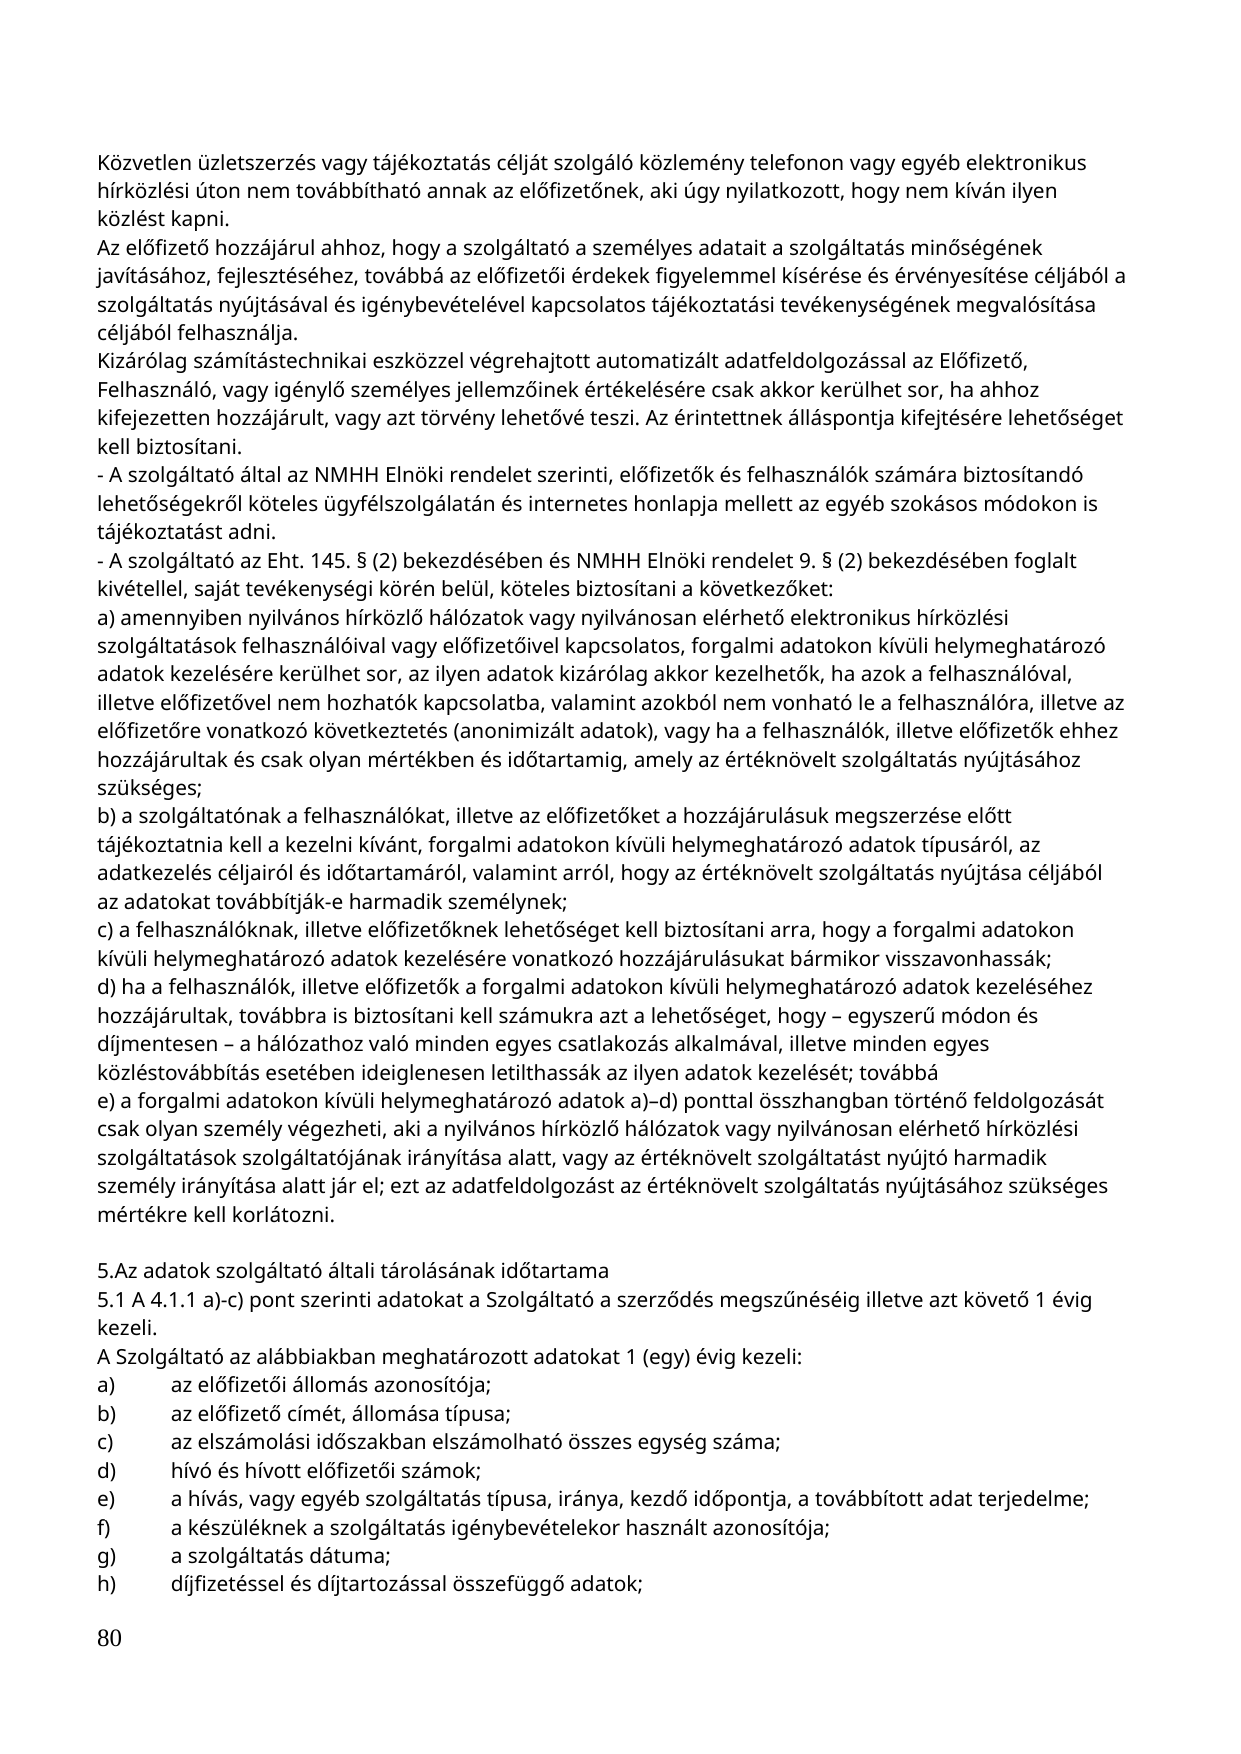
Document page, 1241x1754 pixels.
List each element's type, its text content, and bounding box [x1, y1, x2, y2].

text A Szolgáltató az alábbiakban meghatározott adatokat 1 (egy) évig kezeli: [97, 1342, 1130, 1370]
text e) a forgalmi adatokon kívüli helymeghatározó adatok a)–d) ponttal összhangban történő feldolgozását csak olyan személy végezheti, aki a nyilvános hírközlő hálózatok vagy nyilvánosan elérhető hírközlési szolgáltatások szolgáltatójának irányítása alatt, vagy az értéknövelt szolgáltatást nyújtó harmadik személy irányítása alatt jár el; ezt az adatfeldolgozást az értéknövelt szolgáltatás nyújtásához szükséges mértékre kell korlátozni. [97, 1086, 1130, 1228]
text d) hívó és hívott előfizetői számok; [97, 1456, 1130, 1484]
text - A szolgáltató az Eht. 145. § (2) bekezdésében és NMHH Elnöki rendelet 9. § (2) bekezdésében foglalt kivétellel, saját tevékenységi körén belül, köteles biztosítani a következőket: [97, 546, 1130, 603]
text 5.Az adatok szolgáltató általi tárolásának időtartama [97, 1257, 1130, 1285]
text hozzájárultak, továbbra is biztosítani kell számukra azt a lehetőséget, hogy – egyszerű módon és díjmentesen – a hálózathoz való minden egyes csatlakozás alkalmával, illetve minden egyes közléstovábbítás esetében ideiglenesen letilthassák az ilyen adatok kezelését; továbbá [97, 1001, 1130, 1086]
text b) a szolgáltatónak a felhasználókat, illetve az előfizetőket a hozzájárulásuk megszerzése előtt tájékoztatnia kell a kezelni kívánt, forgalmi adatokon kívüli helymeghatározó adatok típusáról, az adatkezelés céljairól és időtartamáról, valamint arról, hogy az értéknövelt szolgáltatás nyújtása céljából az adatokat továbbítják-e harmadik személynek; [97, 802, 1130, 915]
text Kizárólag számítástechnikai eszközzel végrehajtott automatizált adatfeldolgozással az Előfizető, Felhasználó, vagy igénylő személyes jellemzőinek értékelésére csak akkor kerülhet sor, ha ahhoz kifejezetten hozzájárult, vagy azt törvény lehetővé teszi. Az érintettnek álláspontja kifejtésére lehetőséget kell biztosítani. [97, 347, 1130, 460]
text a) az előfizetői állomás azonosítója; [97, 1370, 1130, 1399]
text Az előfizető hozzájárul ahhoz, hogy a szolgáltató a személyes adatait a szolgáltatás minőségének javításához, fejlesztéséhez, továbbá az előfizetői érdekek figyelemmel kísérése és érvényesítése céljából a szolgáltatás nyújtásával és igénybevételével kapcsolatos tájékoztatási tevékenységének megvalósítása céljából felhasználja. [97, 233, 1130, 347]
text e) a hívás, vagy egyéb szolgáltatás típusa, iránya, kezdő időpontja, a továbbított adat terjedelme; [97, 1484, 1130, 1513]
text b) az előfizető címét, állomása típusa; [97, 1399, 1130, 1427]
text Közvetlen üzletszerzés vagy tájékoztatás célját szolgáló közlemény telefonon vagy egyéb elektronikus hírközlési úton nem továbbítható annak az előfizetőnek, aki úgy nyilatkozott, hogy nem kíván ilyen közlést kapni. [97, 148, 1130, 233]
text h) díjfizetéssel és díjtartozással összefüggő adatok; [97, 1569, 1130, 1598]
text d) ha a felhasználók, illetve előfizetők a forgalmi adatokon kívüli helymeghatározó adatok kezeléséhez [97, 972, 1130, 1001]
text c) a felhasználóknak, illetve előfizetőknek lehetőséget kell biztosítani arra, hogy a forgalmi adatokon kívüli helymeghatározó adatok kezelésére vonatkozó hozzájárulásukat bármikor visszavonhassák; [97, 915, 1130, 972]
text f) a készüléknek a szolgáltatás igénybevételekor használt azonosítója; [97, 1513, 1130, 1541]
text 5.1 A 4.1.1 a)-c) pont szerinti adatokat a Szolgáltató a szerződés megszűnéséig illetve azt követő 1 évig kezeli. [97, 1285, 1130, 1342]
text g) a szolgáltatás dátuma; [97, 1541, 1130, 1569]
text a) amennyiben nyilvános hírközlő hálózatok vagy nyilvánosan elérhető elektronikus hírközlési szolgáltatások felhasználóival vagy előfizetőivel kapcsolatos, forgalmi adatokon kívüli helymeghatározó adatok kezelésére kerülhet sor, az ilyen adatok kizárólag akkor kezelhetők, ha azok a felhasználóval, illetve előfizetővel nem hozhatók kapcsolatba, valamint azokból nem vonható le a felhasználóra, illetve az előfizetőre vonatkozó következtetés (anonimizált adatok), vagy ha a felhasználók, illetve előfizetők ehhez hozzájárultak és csak olyan mértékben és időtartamig, amely az értéknövelt szolgáltatás nyújtásához szükséges; [97, 603, 1130, 802]
text c) az elszámolási időszakban elszámolható összes egység száma; [97, 1427, 1130, 1456]
text - A szolgáltató által az NMHH Elnöki rendelet szerinti, előfizetők és felhasználók számára biztosítandó lehetőségekről köteles ügyfélszolgálatán és internetes honlapja mellett az egyéb szokásos módokon is tájékoztatást adni. [97, 460, 1130, 546]
